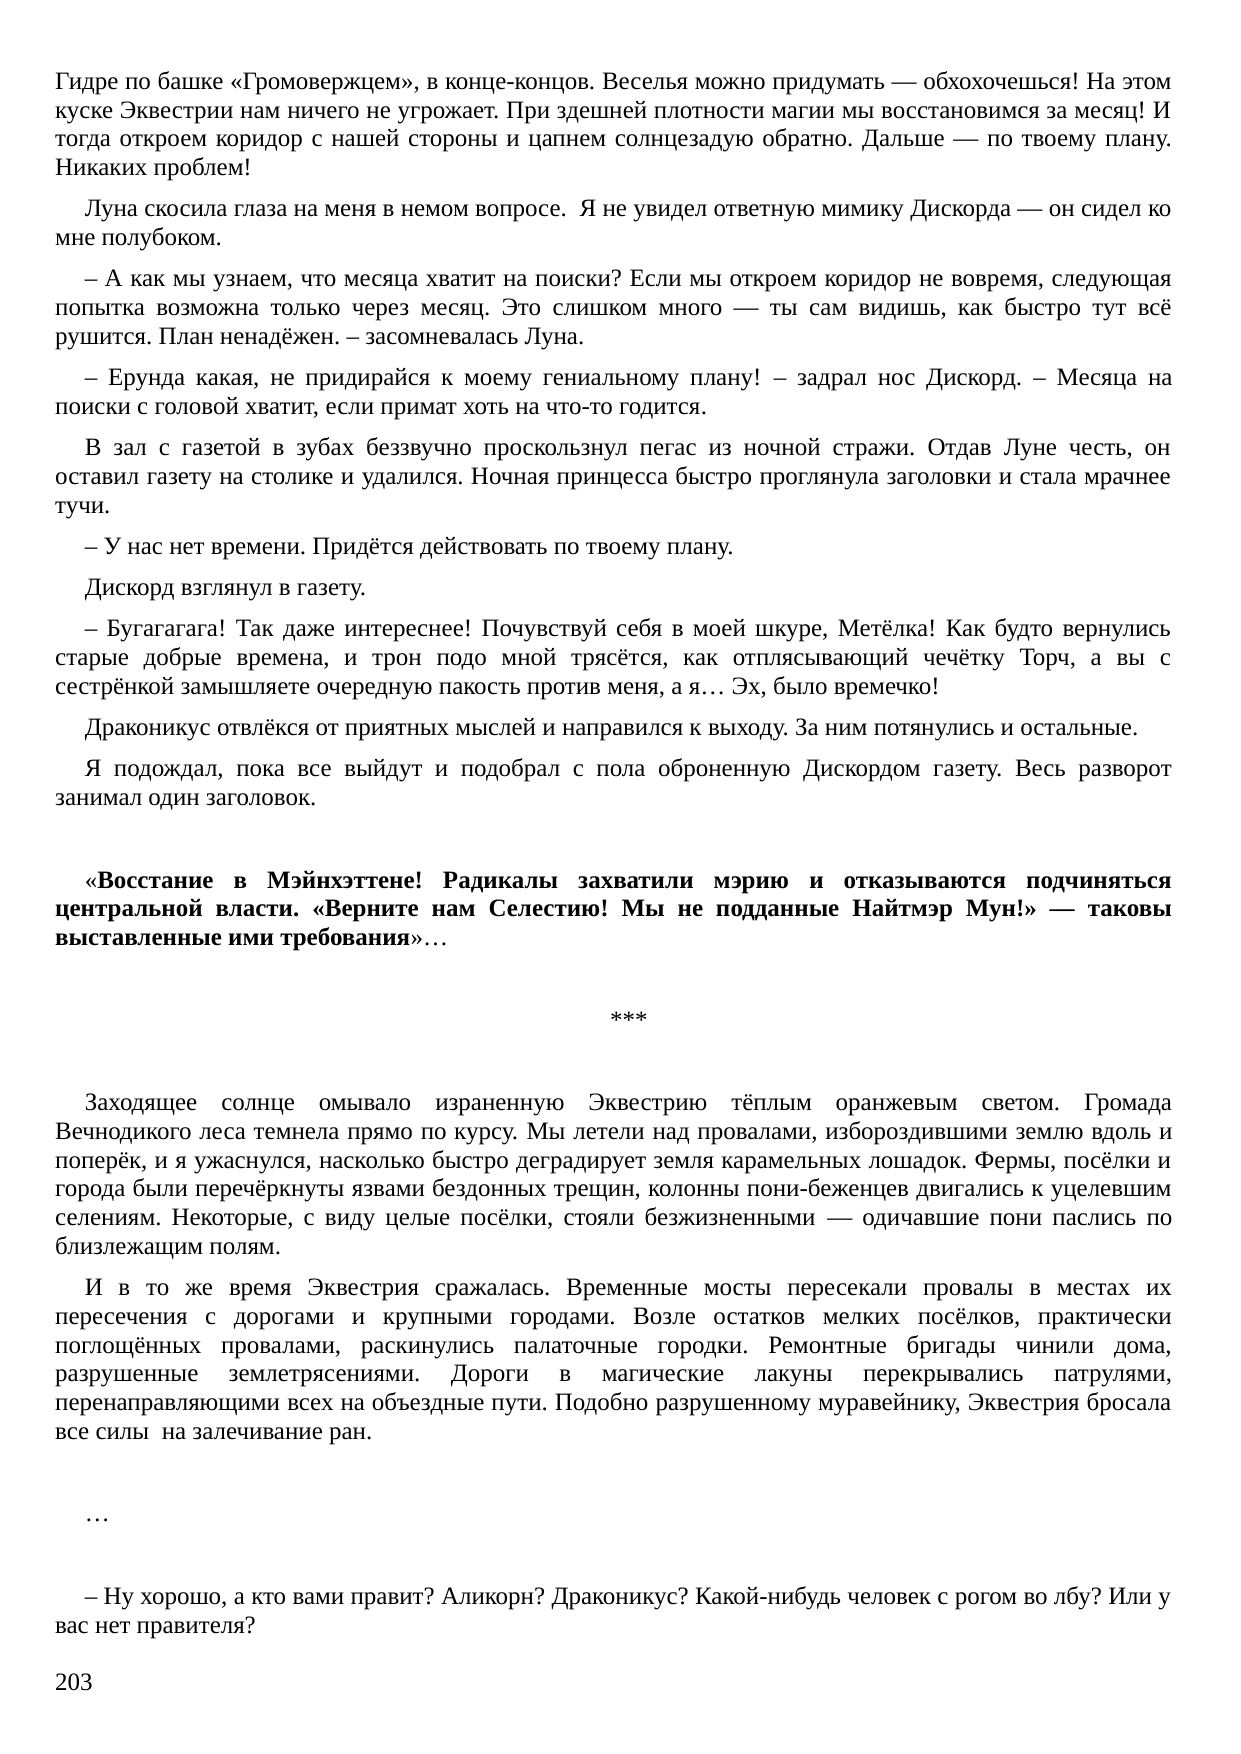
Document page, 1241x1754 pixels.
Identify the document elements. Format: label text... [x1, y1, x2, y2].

text Драконикус отвлёкся от приятных мыслей и направился к выходу. За ним потянулись и остальные. [55, 712, 1173, 741]
text – А как мы узнаем, что месяца хватит на поиски? Если мы откроем коридор не вовремя, следующая попытка возможна только через месяц. Это слишком много — ты сам видишь, как быстро тут всё рушится. План ненадёжен. – засомневалась Луна. [55, 263, 1173, 350]
text – Ерунда какая, не придирайся к моему гениальному плану! – задрал нос Дискорд. – Месяца на поиски с головой хватит, если примат хоть на что-то годится. [55, 362, 1173, 420]
text – У нас нет времени. Придётся действовать по твоему плану. [55, 531, 1173, 560]
text Луна скосила глаза на меня в немом вопросе. Я не увидел ответную мимику Дискорда — он сидел ко мне полубоком. [55, 193, 1173, 251]
text Гидре по башке «Громовержцем», в конце-концов. Веселья можно придумать — обхохочешься! На этом куске Эквестрии нам ничего не угрожает. При здешней плотности магии мы восстановимся за месяц! И тогда откроем коридор с нашей стороны и цапнем солнцезадую обратно. Дальше — по твоему плану. Никаких проблем! [55, 66, 1173, 181]
text И в то же время Эквестрия сражалась. Временные мосты пересекали провалы в местах их пересечения с дорогами и крупными городами. Возле остатков мелких посёлков, практически поглощённых провалами, раскинулись палаточные городки. Ремонтные бригады чинили дома, разрушенные землетрясениями. Дороги в магические лакуны перекрывались патрулями, перенаправляющими всех на объездные пути. Подобно разрушенному муравейнику, Эквестрия бросала все силы на залечивание ран. [55, 1272, 1173, 1445]
text *** [55, 1005, 1173, 1033]
text Я подождал, пока все выйдут и подобрал с пола оброненную Дискордом газету. Весь разворот занимал один заголовок. [55, 753, 1173, 811]
text – Бугагагага! Так даже интереснее! Почувствуй себя в моей шкуре, Метёлка! Как будто вернулись старые добрые времена, и трон подо мной трясётся, как отплясывающий чечётку Торч, а вы с сестрёнкой замышляете очередную пакость против меня, а я… Эх, было времечко! [55, 613, 1173, 700]
text – Ну хорошо, а кто вами правит? Аликорн? Драконикус? Какой-нибудь человек с рогом во лбу? Или у вас нет правителя? [55, 1581, 1173, 1638]
text «Восстание в Мэйнхэттене! Радикалы захватили мэрию и отказываются подчиняться центральной власти. «Верните нам Селестию! Мы не подданные Найтмэр Мун!» — таковы выставленные ими требования»… [55, 865, 1173, 951]
text В зал с газетой в зубах беззвучно проскользнул пегас из ночной стражи. Отдав Луне честь, он оставил газету на столике и удалился. Ночная принцесса быстро проглянула заголовки и стала мрачнее тучи. [55, 432, 1173, 518]
text … [55, 1498, 1173, 1527]
text Заходящее солнце омывало израненную Эквестрию тёплым оранжевым светом. Громада Вечнодикого леса темнела прямо по курсу. Мы летели над провалами, избороздившими землю вдоль и поперёк, и я ужаснулся, насколько быстро деградирует земля карамельных лошадок. Фермы, посёлки и города были перечёркнуты язвами бездонных трещин, колонны пони-беженцев двигались к уцелевшим селениям. Некоторые, с виду целые посёлки, стояли безжизненными — одичавшие пони паслись по близлежащим полям. [55, 1087, 1173, 1260]
text Дискорд взглянул в газету. [55, 572, 1173, 601]
